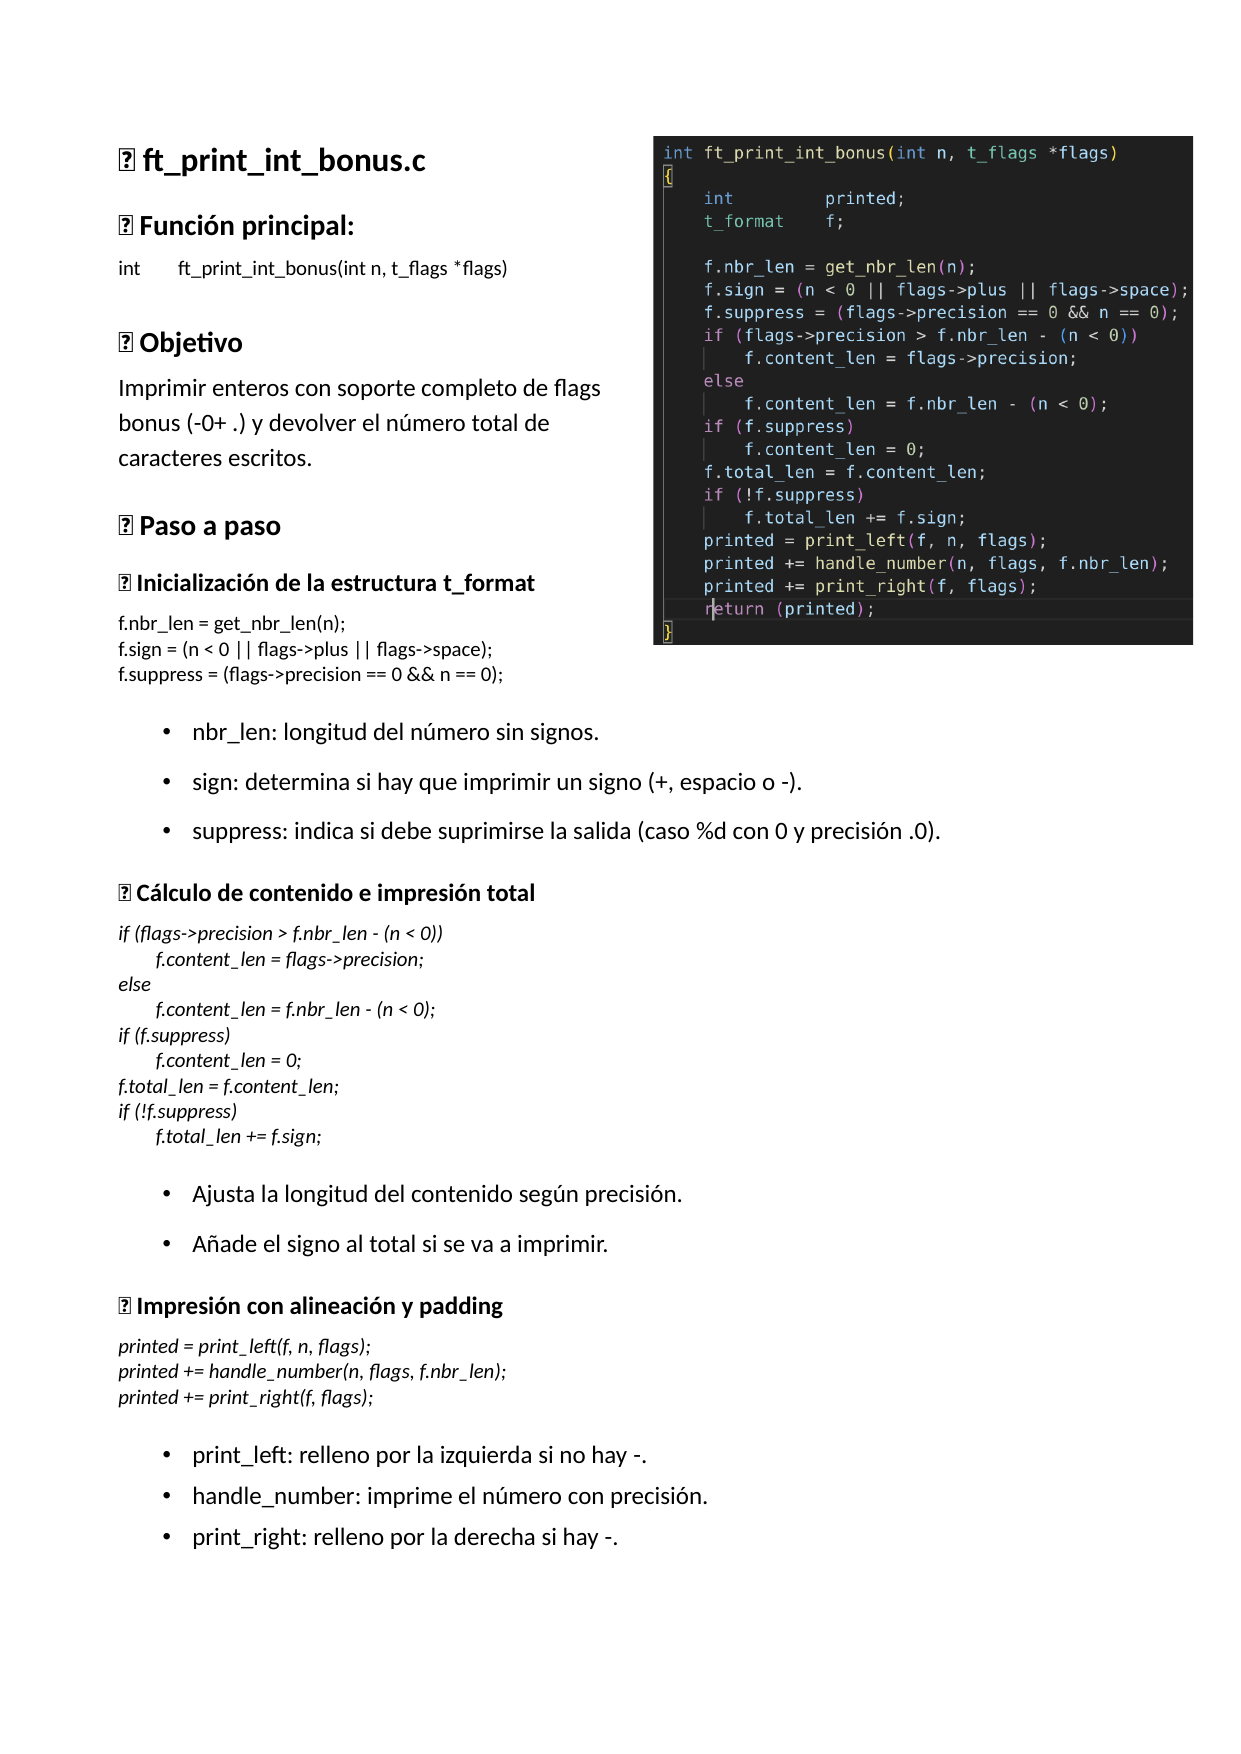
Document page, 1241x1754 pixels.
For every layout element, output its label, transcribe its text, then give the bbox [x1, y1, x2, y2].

subtitle ✅ Cálculo de contenido e impresión total [118, 877, 1122, 908]
text if (!f.suppress) [118, 1098, 1122, 1124]
subtitle ✅ Impresión con alineación y padding [118, 1290, 1122, 1321]
text if (f.suppress) [118, 1022, 1122, 1047]
list sign: determina si hay que imprimir un signo (+, espacio o -). [162, 766, 1122, 796]
subtitle 📄 ft_print_int_bonus.c [118, 139, 653, 180]
picture [653, 136, 1194, 645]
text f.content_len = 0; [118, 1047, 1122, 1073]
subtitle ✅ Inicialización de la estructura t_format [118, 567, 653, 598]
list suppress: indica si debe suprimirse la salida (caso %d con 0 y precisión .0). [162, 815, 1122, 846]
text f.content_len = f.nbr_len - (n < 0); [118, 997, 1122, 1022]
list Añade el signo al total si se va a imprimir. [162, 1228, 1122, 1259]
list Ajusta la longitud del contenido según precisión. [162, 1178, 1122, 1209]
list handle_number: imprime el número con precisión. [162, 1480, 1122, 1511]
text f.suppress = (flags->precision == 0 && n == 0); [118, 661, 1122, 687]
list print_left: relleno por la izquierda si no hay -. [162, 1439, 1122, 1469]
text f.nbr_len = get_nbr_len(n); [118, 610, 653, 636]
text Imprimir enteros con soporte completo de flags bonus (-0+ .) y devolver el número total de caracteres escritos. [118, 372, 653, 473]
text f.content_len = flags->precision; [118, 946, 1122, 971]
text f.sign = (n < 0 || flags->plus || flags->space); [118, 636, 1122, 661]
text printed = print_left(f, n, flags); [118, 1333, 1122, 1359]
list nbr_len: longitud del número sin signos. [162, 716, 1122, 747]
subtitle 📌 Objetivo [118, 324, 653, 360]
text printed += print_right(f, flags); [118, 1384, 1122, 1409]
subtitle 🧠 Paso a paso [118, 507, 653, 542]
list print_right: relleno por la derecha si hay -. [162, 1521, 1122, 1552]
subtitle 🔧 Función principal: [118, 207, 653, 242]
text int ft_print_int_bonus(int n, t_flags *flags) [118, 255, 653, 280]
text if (flags->precision > f.nbr_len - (n < 0)) [118, 920, 1122, 946]
text f.total_len += f.sign; [118, 1124, 1122, 1149]
text printed += handle_number(n, flags, f.nbr_len); [118, 1359, 1122, 1384]
text else [118, 971, 1122, 997]
text f.total_len = f.content_len; [118, 1073, 1122, 1098]
